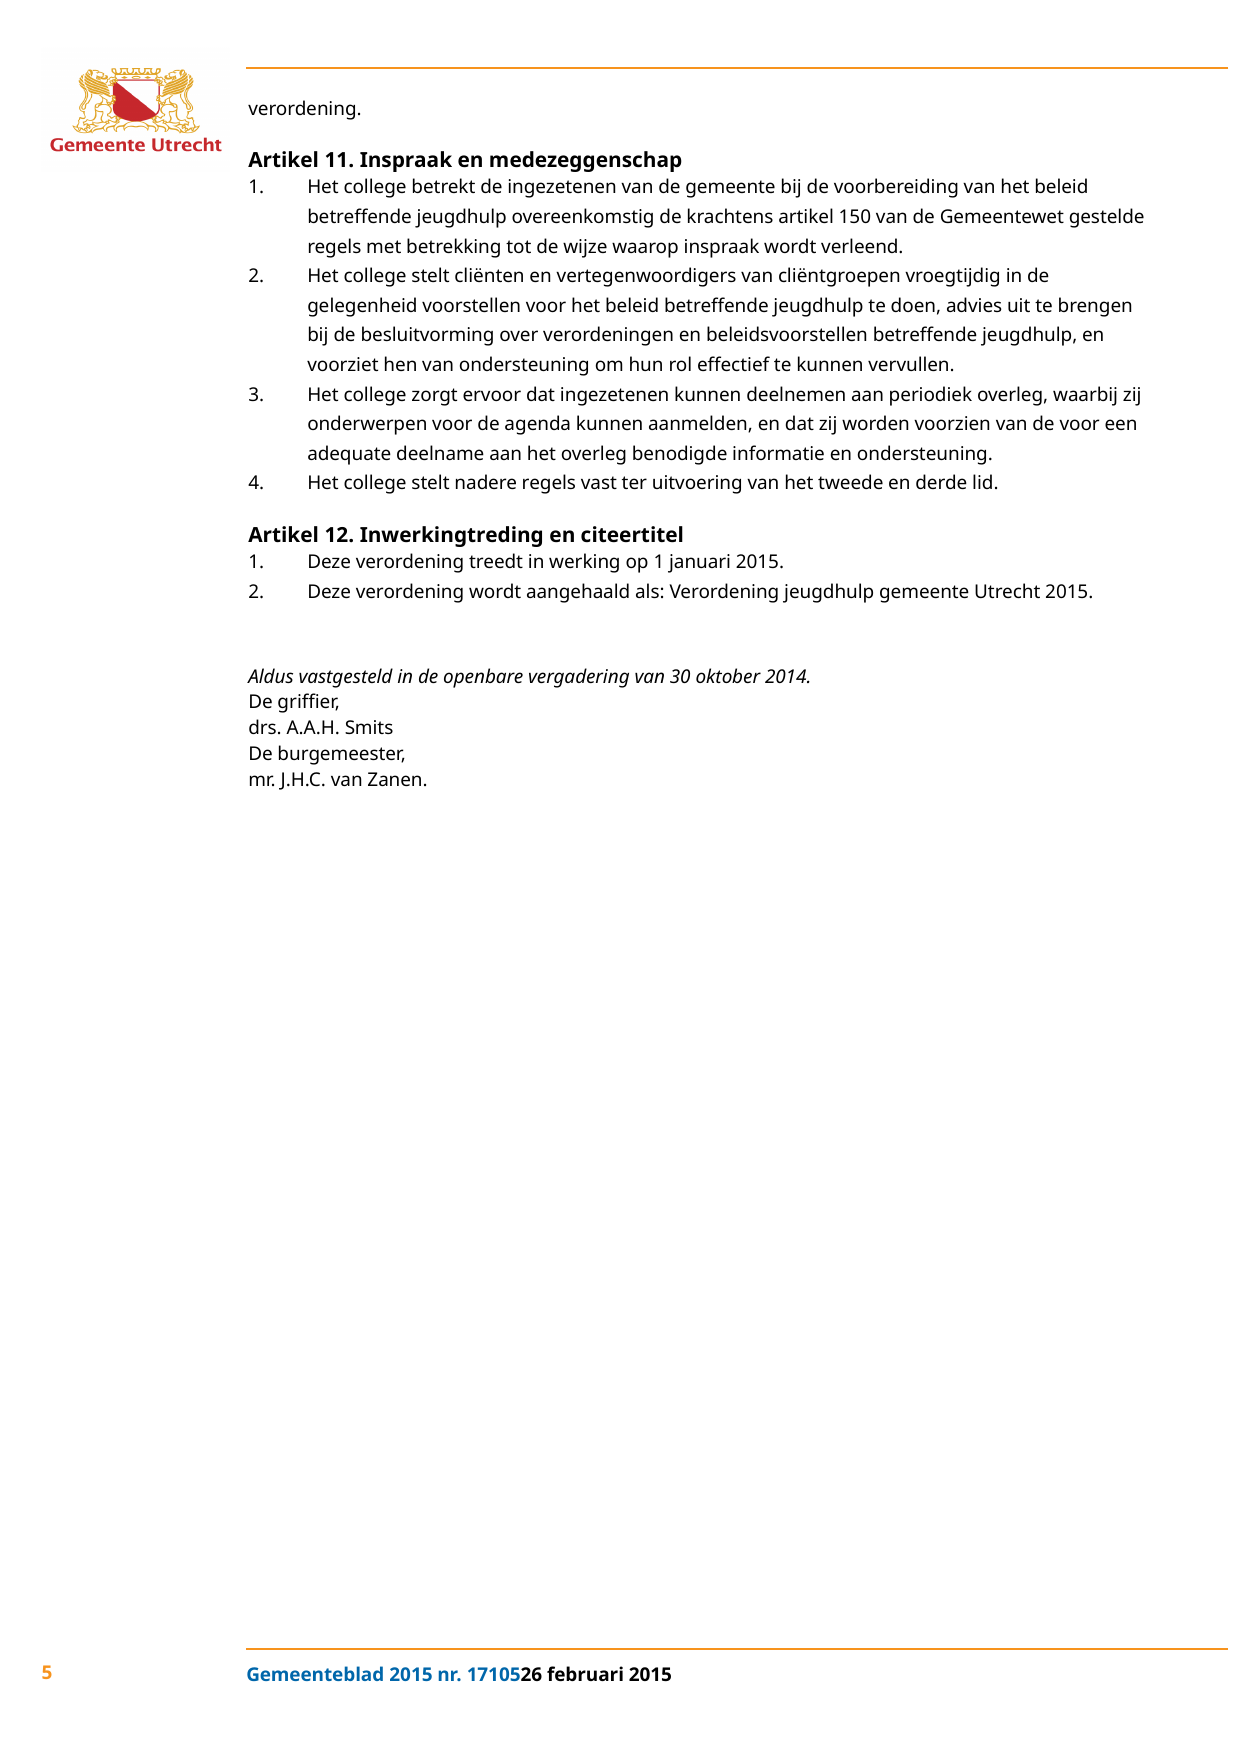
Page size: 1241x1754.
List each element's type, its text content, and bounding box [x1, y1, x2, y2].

text De griffier, [248, 688, 1152, 714]
list Het college stelt cliënten en vertegenwoordigers van cliëntgroepen vroegtijdig in de gelegenheid voorstellen voor het beleid betreffende jeugdhulp te doen, advies uit te brengen bij de besluitvorming over verordeningen en beleidsvoorstellen betreffende jeugdhulp, en voorziet hen van ondersteuning om hun rol effectief te kunnen vervullen. [248, 262, 1152, 377]
list Het college stelt nadere regels vast ter uitvoering van het tweede en derde lid. [248, 469, 1152, 495]
text Aldus vastgesteld in de openbare vergadering van 30 oktober 2014. [248, 663, 1152, 688]
list Het college betrekt de ingezetenen van de gemeente bij de voorbereiding van het beleid betreffende jeugdhulp overeenkomstig de krachtens artikel 150 van de Gemeentewet gestelde regels met betrekking tot de wijze waarop inspraak wordt verleend. [248, 174, 1152, 258]
list Deze verordening wordt aangehaald als: Verordening jeugdhulp gemeente Utrecht 2015. [248, 578, 1152, 604]
list Deze verordening treedt in werking op 1 januari 2015. [248, 548, 1152, 574]
text verordening. [248, 95, 1152, 121]
text Artikel 12. Inwerkingtreding en citeertitel [248, 520, 1152, 548]
text drs. A.A.H. Smits [248, 714, 1152, 740]
list Het college zorgt ervoor dat ingezetenen kunnen deelnemen aan periodiek overleg, waarbij zij onderwerpen voor de agenda kunnen aanmelden, en dat zij worden voorzien van de voor een adequate deelname aan het overleg benodigde informatie en ondersteuning. [248, 381, 1152, 466]
text Artikel 11. Inspraak en medezeggenschap [248, 145, 1152, 174]
text De burgemeester, [248, 740, 1152, 766]
picture [41, 47, 231, 172]
text mr. J.H.C. van Zanen. [248, 766, 1152, 791]
